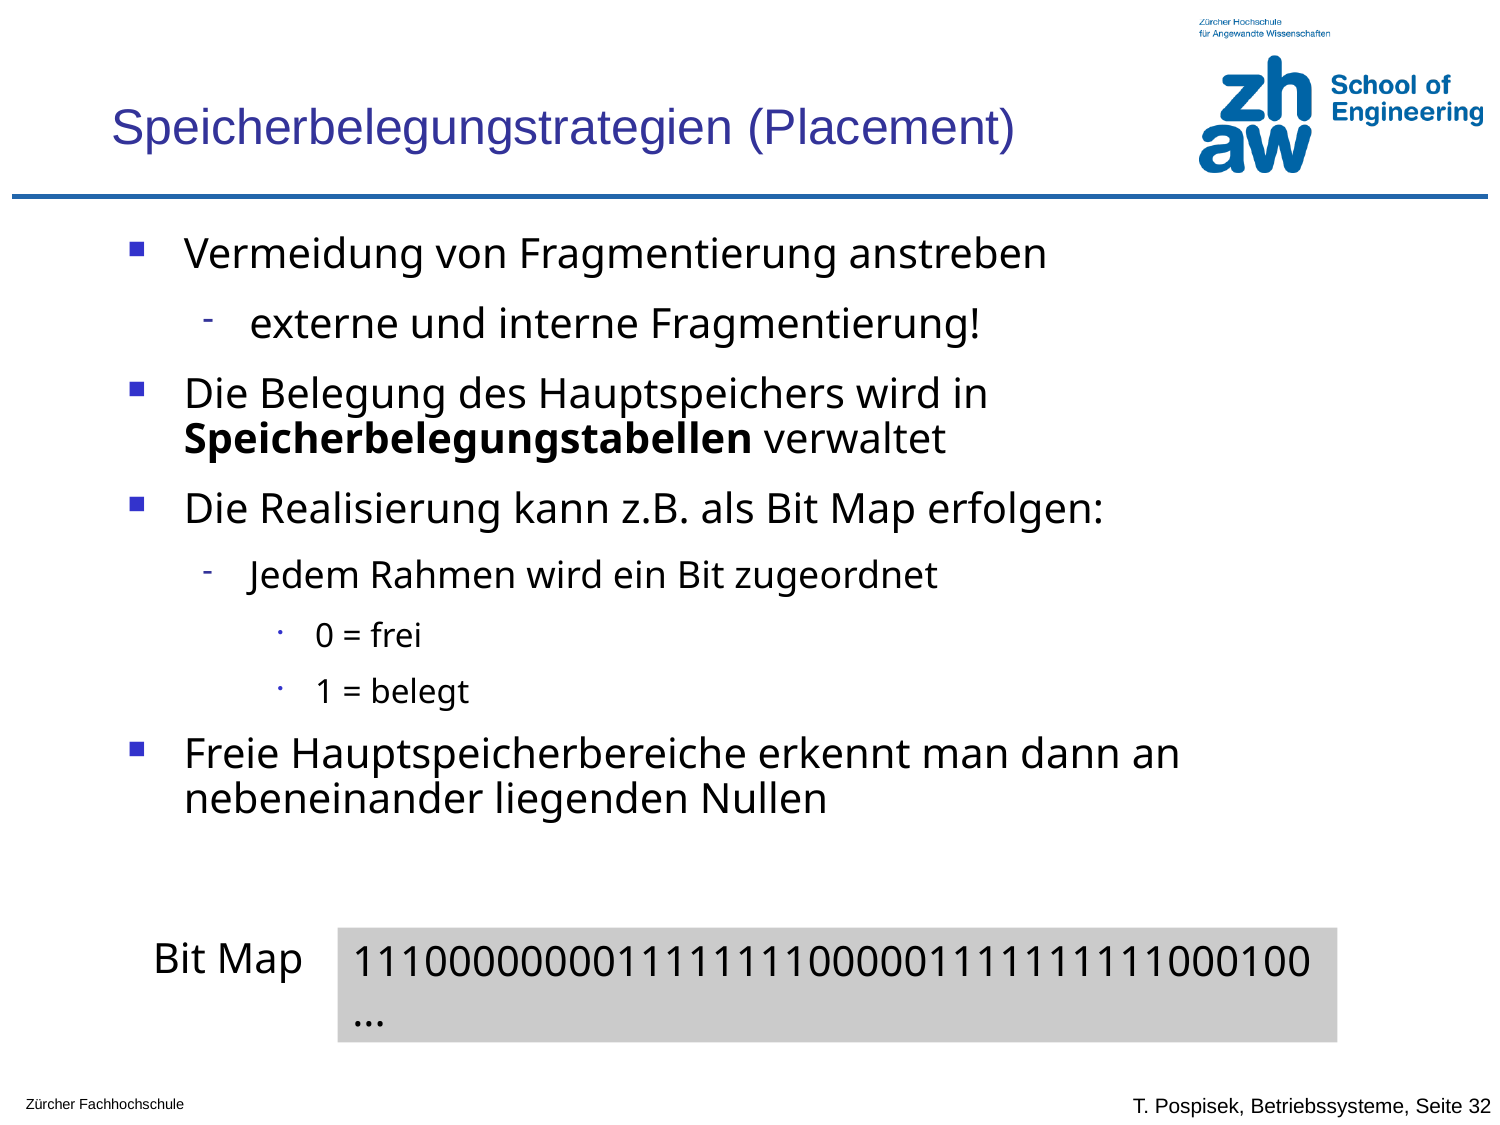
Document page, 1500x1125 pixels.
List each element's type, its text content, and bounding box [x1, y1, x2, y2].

title Speicherbelegungstrategien (Placement) [96, 50, 1375, 163]
picture [1199, 19, 1483, 173]
list Vermeidung von Fragmentierung anstreben externe und interne Fragmentierung! Die Belegung des Hauptspeichers wird in Speicherbelegungstabellen verwaltet Die Realisierung kann z.B. als Bit Map erfolgen: Jedem Rahmen wird ein Bit zugeordnet 0 = frei 1 = belegt Freie Hauptspeicherbereiche erkennt man dann an nebeneinander liegenden Nullen [112, 224, 1367, 800]
text_box 1110000000011111111000001111111111000100... [337, 927, 1338, 1043]
text_box Bit Map [138, 924, 319, 990]
